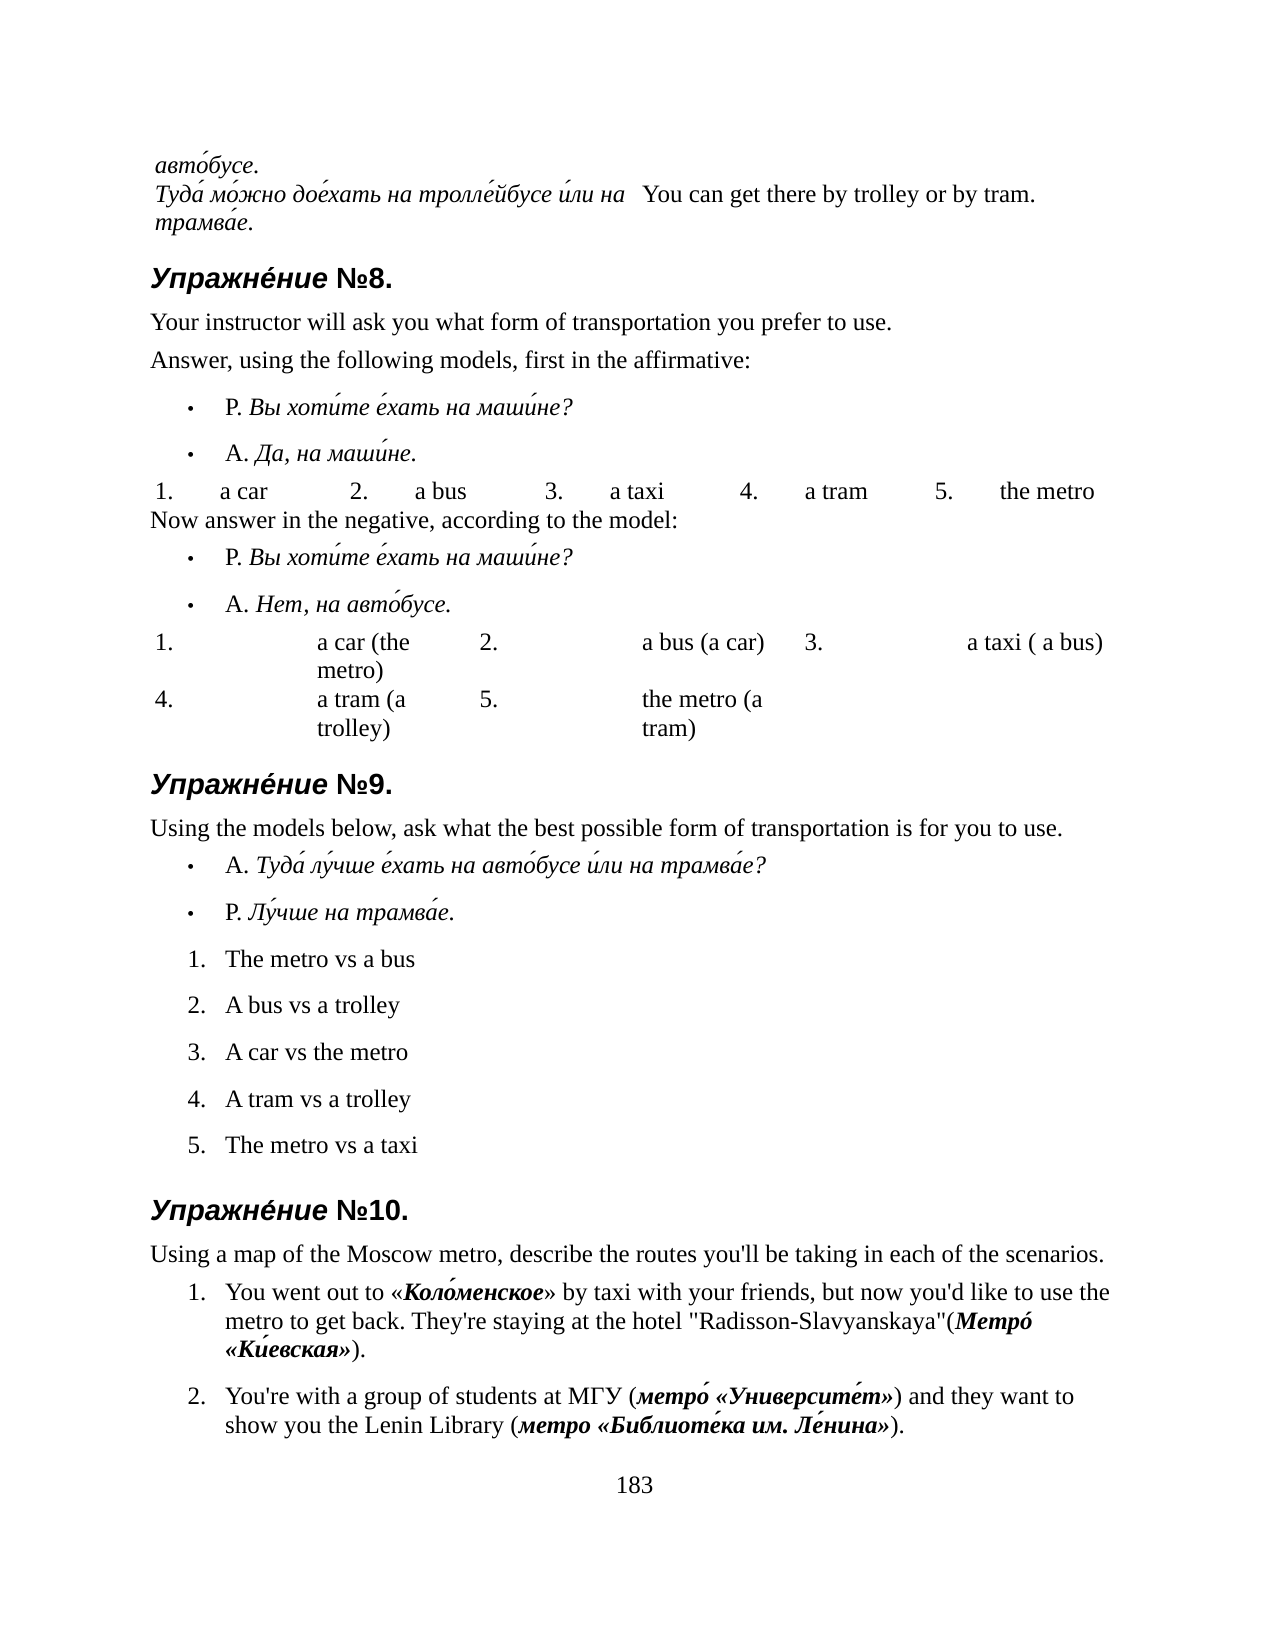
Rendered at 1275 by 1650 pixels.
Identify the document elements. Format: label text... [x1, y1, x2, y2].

list А. Туда́ лу́чше е́хать на авто́бусе и́ли на трамва́е? [187, 851, 1125, 879]
table_header a car [215, 476, 345, 505]
text Using a map of the Moscow metro, describe the routes you'll be taking in each of the scenarios. [150, 1239, 1125, 1268]
text Using the models below, ask what the best possible form of transportation is for you to use. [150, 813, 1125, 842]
list P. Вы хоти́те е́хать на маши́не? [187, 542, 1125, 571]
table_cell You can get there by trolley or by tram. [638, 179, 1125, 236]
list You're with a group of students at МГУ (метро́ «Университе́т») and they want to show you the Lenin Library (метро «Библиоте́ка им. Ле́нина»). [187, 1381, 1125, 1439]
table_header 1. [150, 476, 215, 505]
table_header a taxi [605, 476, 735, 505]
table_cell Туда́ мо́жно дое́хать на тролле́йбусе и́ли на трамва́е. [150, 179, 637, 236]
table_cell [638, 150, 1125, 179]
list А. Нет, на авто́бусе. [187, 589, 1125, 618]
list А. Да, на маши́не. [187, 438, 1125, 467]
table_header 5. [930, 476, 995, 505]
list P. Вы хоти́те е́хать на маши́не? [187, 392, 1125, 420]
table_cell the metro (a tram) [638, 684, 800, 742]
table_cell a tram (a trolley) [313, 684, 475, 742]
table_header 3. [540, 476, 605, 505]
table_header a bus [410, 476, 540, 505]
subtitle Упражне́ние №8. [150, 261, 1125, 295]
list A car vs the metro [187, 1037, 1125, 1066]
table_cell 5. [475, 684, 637, 742]
table_header the metro [995, 476, 1125, 505]
text Your instructor will ask you what form of transportation you prefer to use. [150, 307, 1125, 336]
table_header a car (the metro) [313, 627, 475, 684]
text Answer, using the following models, first in the affirmative: [150, 345, 1125, 374]
list The metro vs a taxi [187, 1131, 1125, 1159]
subtitle Упражне́ние №9. [150, 767, 1125, 800]
list A tram vs a trolley [187, 1084, 1125, 1113]
table_header 4. [735, 476, 800, 505]
table_header a taxi ( a bus) [963, 627, 1125, 684]
subtitle Упражне́ние №10. [150, 1193, 1125, 1227]
list Р. Лу́чше на трамва́е. [187, 897, 1125, 926]
table_header 2. [475, 627, 637, 684]
table_header a tram [800, 476, 930, 505]
table_cell авто́бусе. [150, 150, 637, 179]
table_header 2. [345, 476, 410, 505]
table_header 3. [800, 627, 962, 684]
list The metro vs a bus [187, 944, 1125, 973]
table_header a bus (a car) [638, 627, 800, 684]
table_header 1. [150, 627, 312, 684]
list A bus vs a trolley [187, 991, 1125, 1019]
table_cell 4. [150, 684, 312, 742]
list You went out to «Коло́менское» by taxi with your friends, but now you'd like to use the metro to get back. They're staying at the hotel "Radisson-Slavyanskaya"(Meтpó «Ки́евская»). [187, 1277, 1125, 1363]
table_cell [800, 684, 962, 742]
table_cell [963, 684, 1125, 742]
text Now answer in the negative, according to the model: [150, 505, 1125, 533]
